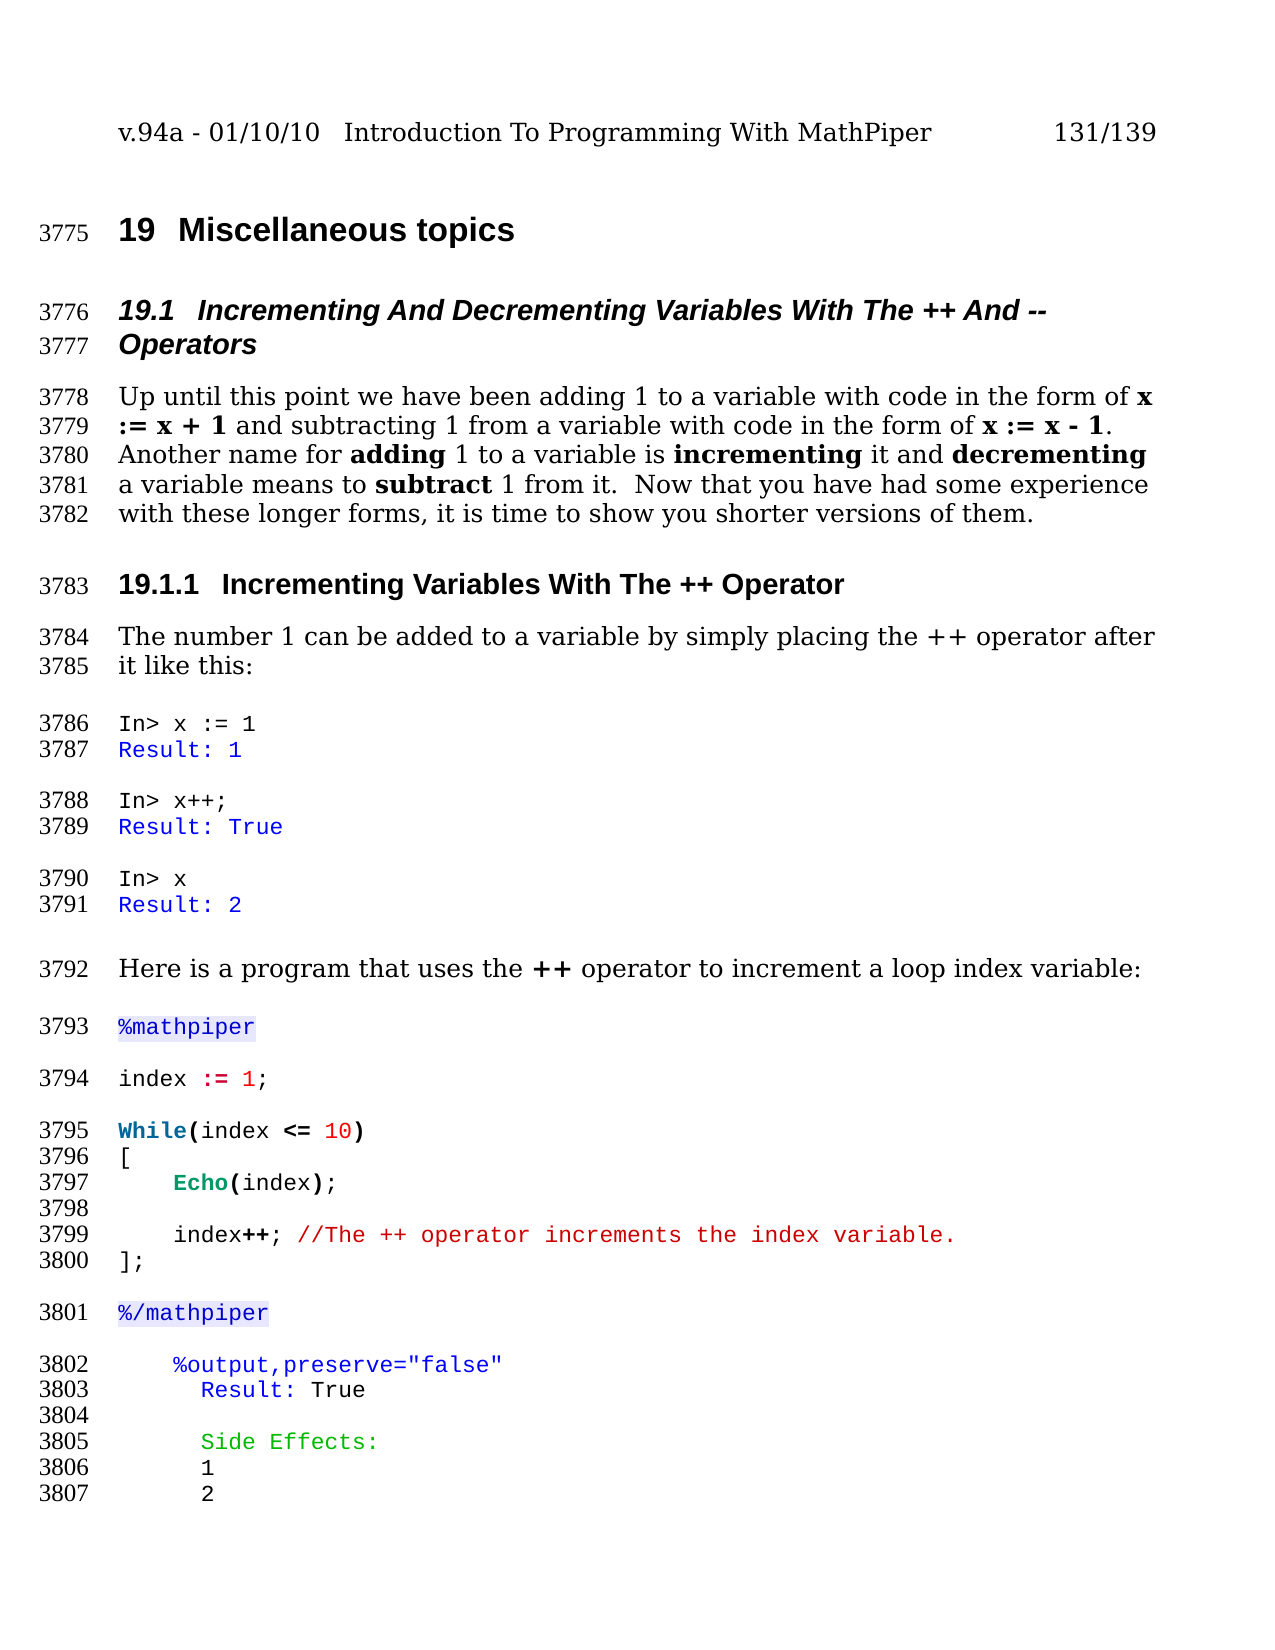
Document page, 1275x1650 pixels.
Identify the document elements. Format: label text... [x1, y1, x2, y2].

text Result: 1 [118, 738, 1157, 764]
text Here is a program that uses the ++ operator to increment a loop index variable: [118, 954, 1157, 984]
text Up until this point we have been adding 1 to a variable with code in the form of x := x + 1 and subtracting 1 from a variable with code in the form of x := x - 1. Another name for adding 1 to a variable is incrementing it and decrementing a variable means to subtract 1 from it. Now that you have had some experience with these longer forms, it is time to show you shorter versions of them. [118, 381, 1157, 528]
text index := 1; [118, 1068, 1157, 1093]
text In> x [118, 868, 1157, 893]
subtitle Miscellaneous topics [118, 210, 1157, 248]
text Result: 2 [118, 893, 1157, 919]
text [ [118, 1145, 1157, 1171]
text %/mathpiper [118, 1301, 1157, 1327]
text %output,preserve="false" [118, 1353, 1157, 1379]
text In> x++; [118, 790, 1157, 816]
text Echo(index); [118, 1171, 1157, 1197]
text index++; //The ++ operator increments the index variable. [118, 1223, 1157, 1249]
text In> x := 1 [118, 712, 1157, 738]
subtitle Incrementing Variables With The ++ Operator [118, 567, 1157, 601]
text While(index <= 10) [118, 1119, 1157, 1145]
text %mathpiper [118, 1016, 1157, 1042]
text Side Effects: [118, 1431, 1157, 1457]
text 2 [118, 1483, 1157, 1508]
subtitle Incrementing And Decrementing Variables With The ++ And -- Operators [118, 293, 1157, 361]
text Result: True [118, 1379, 1157, 1405]
text ]; [118, 1249, 1157, 1275]
text The number 1 can be added to a variable by simply placing the ++ operator after it like this: [118, 622, 1157, 680]
text 1 [118, 1457, 1157, 1483]
text Result: True [118, 816, 1157, 842]
